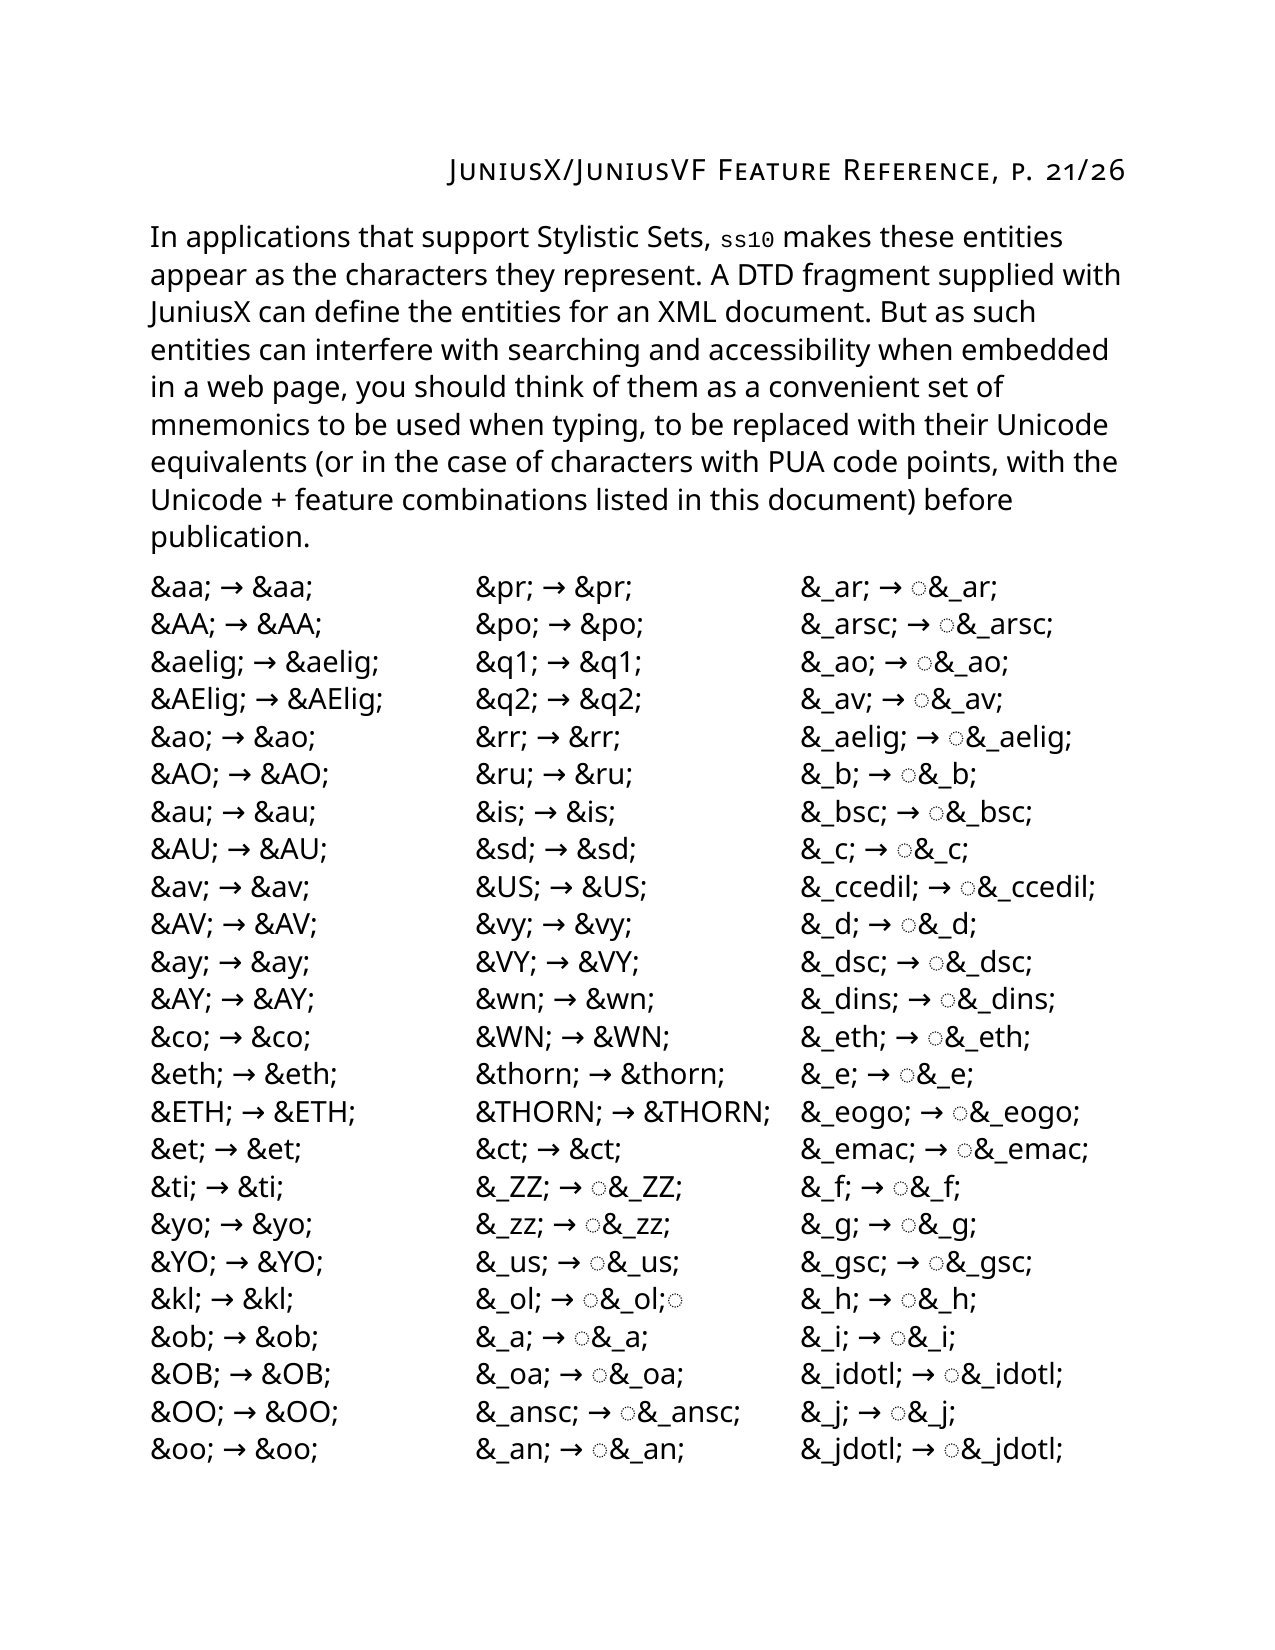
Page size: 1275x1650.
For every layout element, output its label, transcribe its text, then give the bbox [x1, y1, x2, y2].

text &_ao; → ◌&_ao; [800, 642, 1125, 679]
text &AY; → &AY; [150, 979, 475, 1017]
text &thorn; → &thorn; [475, 1054, 800, 1092]
text &ao; → &ao; [150, 717, 475, 754]
text &_idotl; → ◌&_idotl; [800, 1354, 1125, 1392]
text &au; → &au; [150, 792, 475, 829]
text &_d; → ◌&_d; [800, 904, 1125, 942]
text &sd; → &sd; [475, 829, 800, 867]
text &av; → &av; [150, 867, 475, 904]
text &_ansc; → ◌&_ansc; [475, 1392, 800, 1429]
text &_an; → ◌&_an; [475, 1429, 800, 1467]
text &_us; → ◌&_us; [475, 1242, 800, 1279]
text &_h; → ◌&_h; [800, 1279, 1125, 1317]
text &eth; → &eth; [150, 1054, 475, 1092]
text &_ol; → ◌&_ol;◌ [475, 1279, 800, 1317]
text &_emac; → ◌&_emac; [800, 1129, 1125, 1167]
text &YO; → &YO; [150, 1242, 475, 1279]
text &AA; → &AA; [150, 604, 475, 642]
text &AElig; → &AElig; [150, 679, 475, 717]
text &_bsc; → ◌&_bsc; [800, 792, 1125, 829]
text &_zz; → ◌&_zz; [475, 1204, 800, 1242]
text &yo; → &yo; [150, 1204, 475, 1242]
text &AU; → &AU; [150, 829, 475, 867]
text &_ZZ; → ◌&_ZZ; [475, 1167, 800, 1204]
text &_dsc; → ◌&_dsc; [800, 942, 1125, 979]
text &aa; → &aa; [150, 567, 475, 604]
text &_e; → ◌&_e; [800, 1054, 1125, 1092]
text In applications that support Stylistic Sets, ss10 makes these entities appear as the characters they represent. A DTD fragment supplied with JuniusX can define the entities for an XML document. But as such entities can interfere with searching and accessibility when embedded in a web page, you should think of them as a convenient set of mnemonics to be used when typing, to be replaced with their Unicode equivalents (or in the case of characters with PUA code points, with the Unicode + feature combinations listed in this document) before publication. [150, 217, 1125, 555]
text &_aelig; → ◌&_aelig; [800, 717, 1125, 754]
text &q1; → &q1; [475, 642, 800, 679]
text &et; → &et; [150, 1129, 475, 1167]
text &wn; → &wn; [475, 979, 800, 1017]
text &OB; → &OB; [150, 1354, 475, 1392]
text &_av; → ◌&_av; [800, 679, 1125, 717]
text &rr; → &rr; [475, 717, 800, 754]
text &kl; → &kl; [150, 1279, 475, 1317]
text &ob; → &ob; [150, 1317, 475, 1354]
text &ti; → &ti; [150, 1167, 475, 1204]
text &po; → &po; [475, 604, 800, 642]
text &co; → &co; [150, 1017, 475, 1054]
text &AO; → &AO; [150, 754, 475, 792]
text &_ar; → ◌&_ar; [800, 567, 1125, 604]
text &vy; → &vy; [475, 904, 800, 942]
text &_j; → ◌&_j; [800, 1392, 1125, 1429]
text &_i; → ◌&_i; [800, 1317, 1125, 1354]
text &_dins; → ◌&_dins; [800, 979, 1125, 1017]
text &WN; → &WN; [475, 1017, 800, 1054]
text &ay; → &ay; [150, 942, 475, 979]
text &_eogo; → ◌&_eogo; [800, 1092, 1125, 1129]
text &_arsc; → ◌&_arsc; [800, 604, 1125, 642]
text &_b; → ◌&_b; [800, 754, 1125, 792]
text &ETH; → &ETH; [150, 1092, 475, 1129]
text &THORN; → &THORN; [475, 1092, 800, 1129]
text &_a; → ◌&_a; [475, 1317, 800, 1354]
text &US; → &US; [475, 867, 800, 904]
text &ru; → &ru; [475, 754, 800, 792]
text &ct; → &ct; [475, 1129, 800, 1167]
text &AV; → &AV; [150, 904, 475, 942]
text &_f; → ◌&_f; [800, 1167, 1125, 1204]
text &_eth; → ◌&_eth; [800, 1017, 1125, 1054]
text &OO; → &OO; [150, 1392, 475, 1429]
text &q2; → &q2; [475, 679, 800, 717]
text &pr; → &pr; [475, 567, 800, 604]
text &VY; → &VY; [475, 942, 800, 979]
text &_ccedil; → ◌&_ccedil; [800, 867, 1125, 904]
text &oo; → &oo; [150, 1429, 475, 1467]
text &_gsc; → ◌&_gsc; [800, 1242, 1125, 1279]
text &_g; → ◌&_g; [800, 1204, 1125, 1242]
text &_oa; → ◌&_oa; [475, 1354, 800, 1392]
text &is; → &is; [475, 792, 800, 829]
text &aelig; → &aelig; [150, 642, 475, 679]
text &_c; → ◌&_c; [800, 829, 1125, 867]
text &_jdotl; → ◌&_jdotl; [800, 1429, 1125, 1467]
